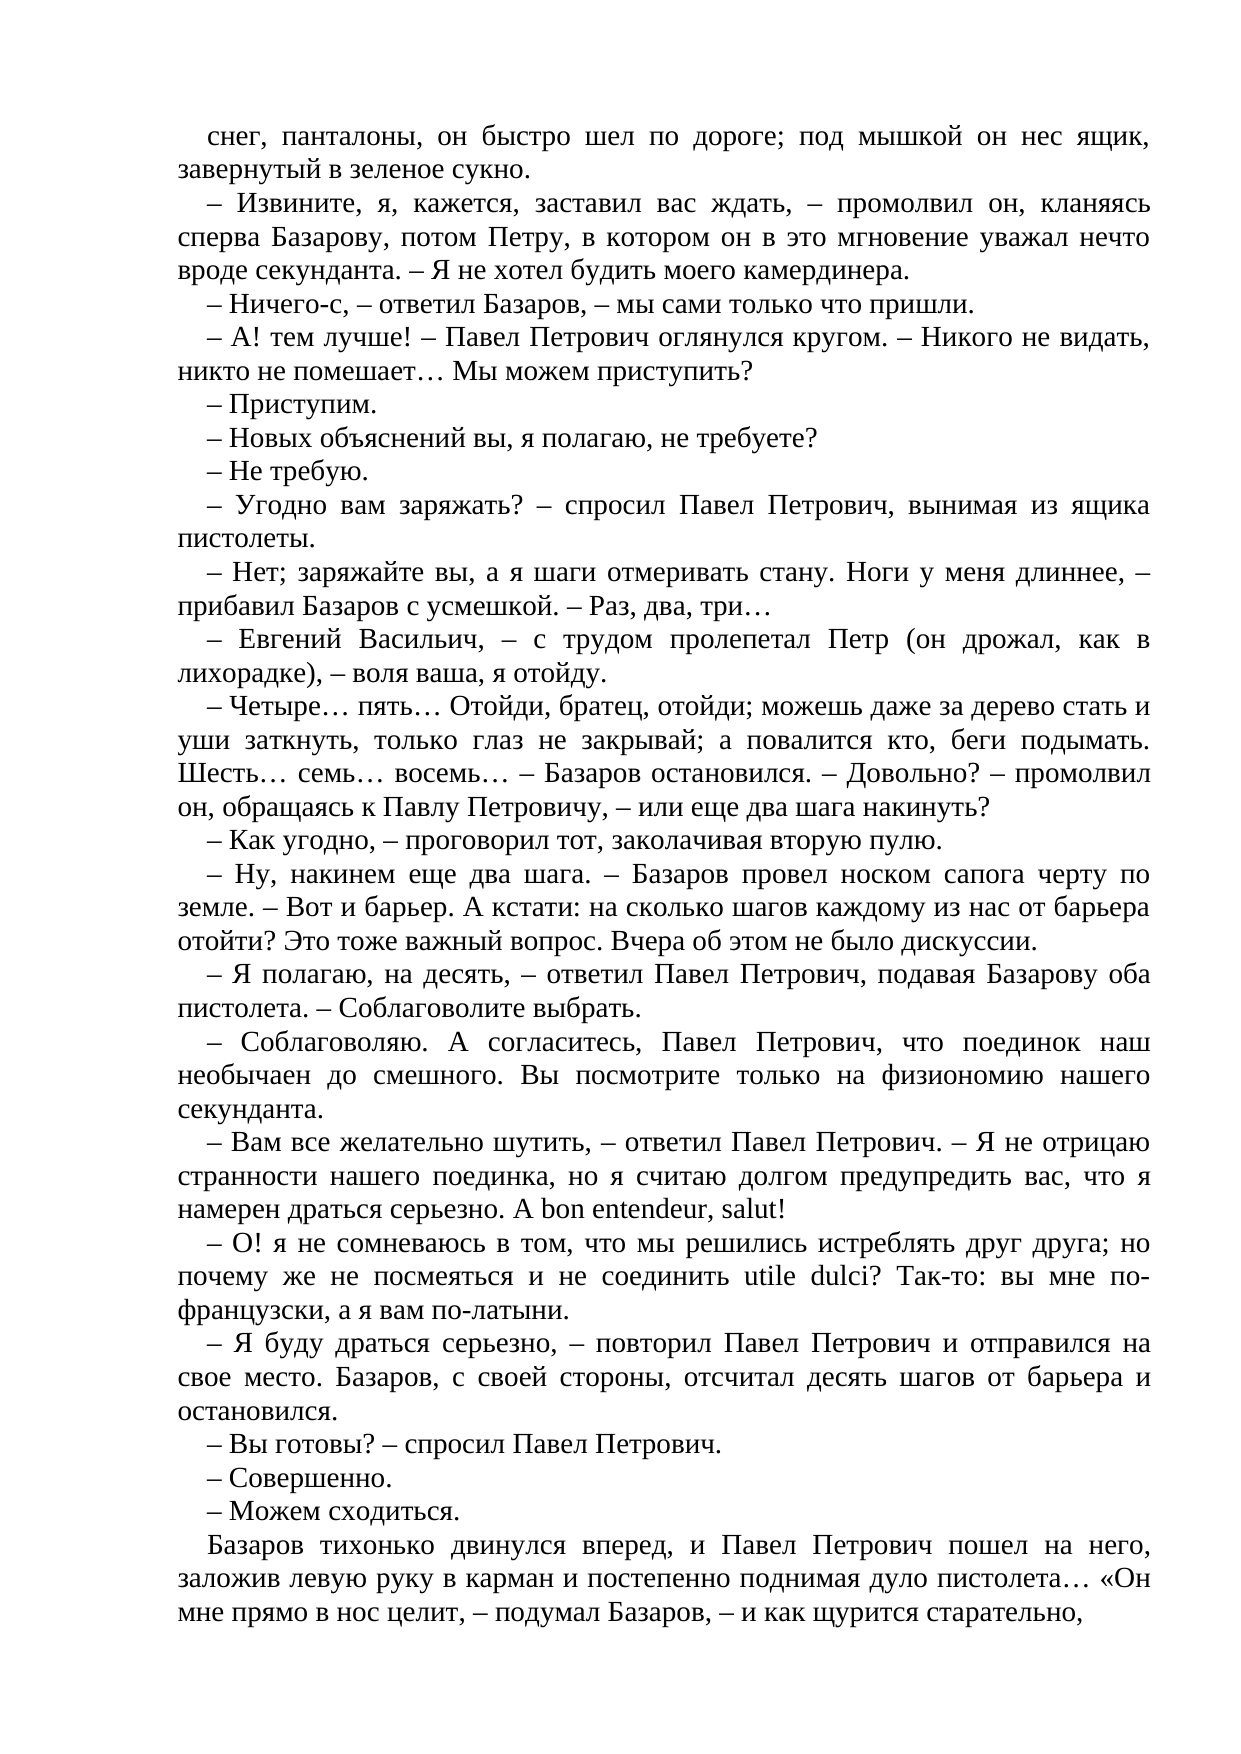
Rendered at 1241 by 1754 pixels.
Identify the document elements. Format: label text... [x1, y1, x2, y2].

text – Можем сходиться. [177, 1493, 1152, 1527]
text – Вам все желательно шутить, – ответил Павел Петрович. – Я не отрицаю странности нашего поединка, но я считаю долгом предупредить вас, что я намерен драться серьезно. A bon entendeur, salut! [177, 1124, 1152, 1225]
text – Приступим. [177, 386, 1152, 420]
text – Я буду драться серьезно, – повторил Павел Петрович и отправился на свое место. Базаров, с своей стороны, отсчитал десять шагов от барьера и остановился. [177, 1326, 1152, 1426]
text – О! я не сомневаюсь в том, что мы решились истреблять друг друга; но почему же не посмеяться и не соединить utile dulci? Так-то: вы мне по-французски, а я вам по-латыни. [177, 1225, 1152, 1326]
text – Я полагаю, на десять, – ответил Павел Петрович, подавая Базарову оба пистолета. – Соблаговолите выбрать. [177, 957, 1152, 1024]
text снег, панталоны, он быстро шел по дороге; под мышкой он нес ящик, завернутый в зеленое сукно. [177, 118, 1152, 185]
text – Новых объяснений вы, я полагаю, не требуете? [177, 420, 1152, 453]
text – Нет; заряжайте вы, а я шаги отмеривать стану. Ноги у меня длиннее, – прибавил Базаров с усмешкой. – Раз, два, три… [177, 554, 1152, 621]
text – Ну, накинем еще два шага. – Базаров провел носком сапога черту по земле. – Вот и барьер. А кстати: на сколько шагов каждому из нас от барьера отойти? Это тоже важный вопрос. Вчера об этом не было дискуссии. [177, 856, 1152, 957]
text – А! тем лучше! – Павел Петрович оглянулся кругом. – Никого не видать, никто не помешает… Мы можем приступить? [177, 319, 1152, 386]
text – Соблаговоляю. А согласитесь, Павел Петрович, что поединок наш необычаен до смешного. Вы посмотрите только на физиономию нашего секунданта. [177, 1024, 1152, 1124]
text – Четыре… пять… Отойди, братец, отойди; можешь даже за дерево стать и уши заткнуть, только глаз не закрывай; а повалится кто, беги подымать. Шесть… семь… восемь… – Базаров остановился. – Довольно? – промолвил он, обращаясь к Павлу Петровичу, – или еще два шага накинуть? [177, 688, 1152, 822]
text – Совершенно. [177, 1460, 1152, 1493]
text – Ничего-с, – ответил Базаров, – мы сами только что пришли. [177, 286, 1152, 319]
text – Как угодно, – проговорил тот, заколачивая вторую пулю. [177, 822, 1152, 856]
text – Вы готовы? – спросил Павел Петрович. [177, 1426, 1152, 1460]
text Базаров тихонько двинулся вперед, и Павел Петрович пошел на него, заложив левую руку в карман и постепенно поднимая дуло пистолета… «Он мне прямо в нос целит, – подумал Базаров, – и как щурится старательно, [177, 1527, 1152, 1627]
text – Угодно вам заряжать? – спросил Павел Петрович, вынимая из ящика пистолеты. [177, 487, 1152, 554]
text – Не требую. [177, 453, 1152, 487]
text – Извините, я, кажется, заставил вас ждать, – промолвил он, кланяясь сперва Базарову, потом Петру, в котором он в это мгновение уважал нечто вроде секунданта. – Я не хотел будить моего камердинера. [177, 185, 1152, 286]
text – Евгений Васильич, – с трудом пролепетал Петр (он дрожал, как в лихорадке), – воля ваша, я отойду. [177, 621, 1152, 688]
